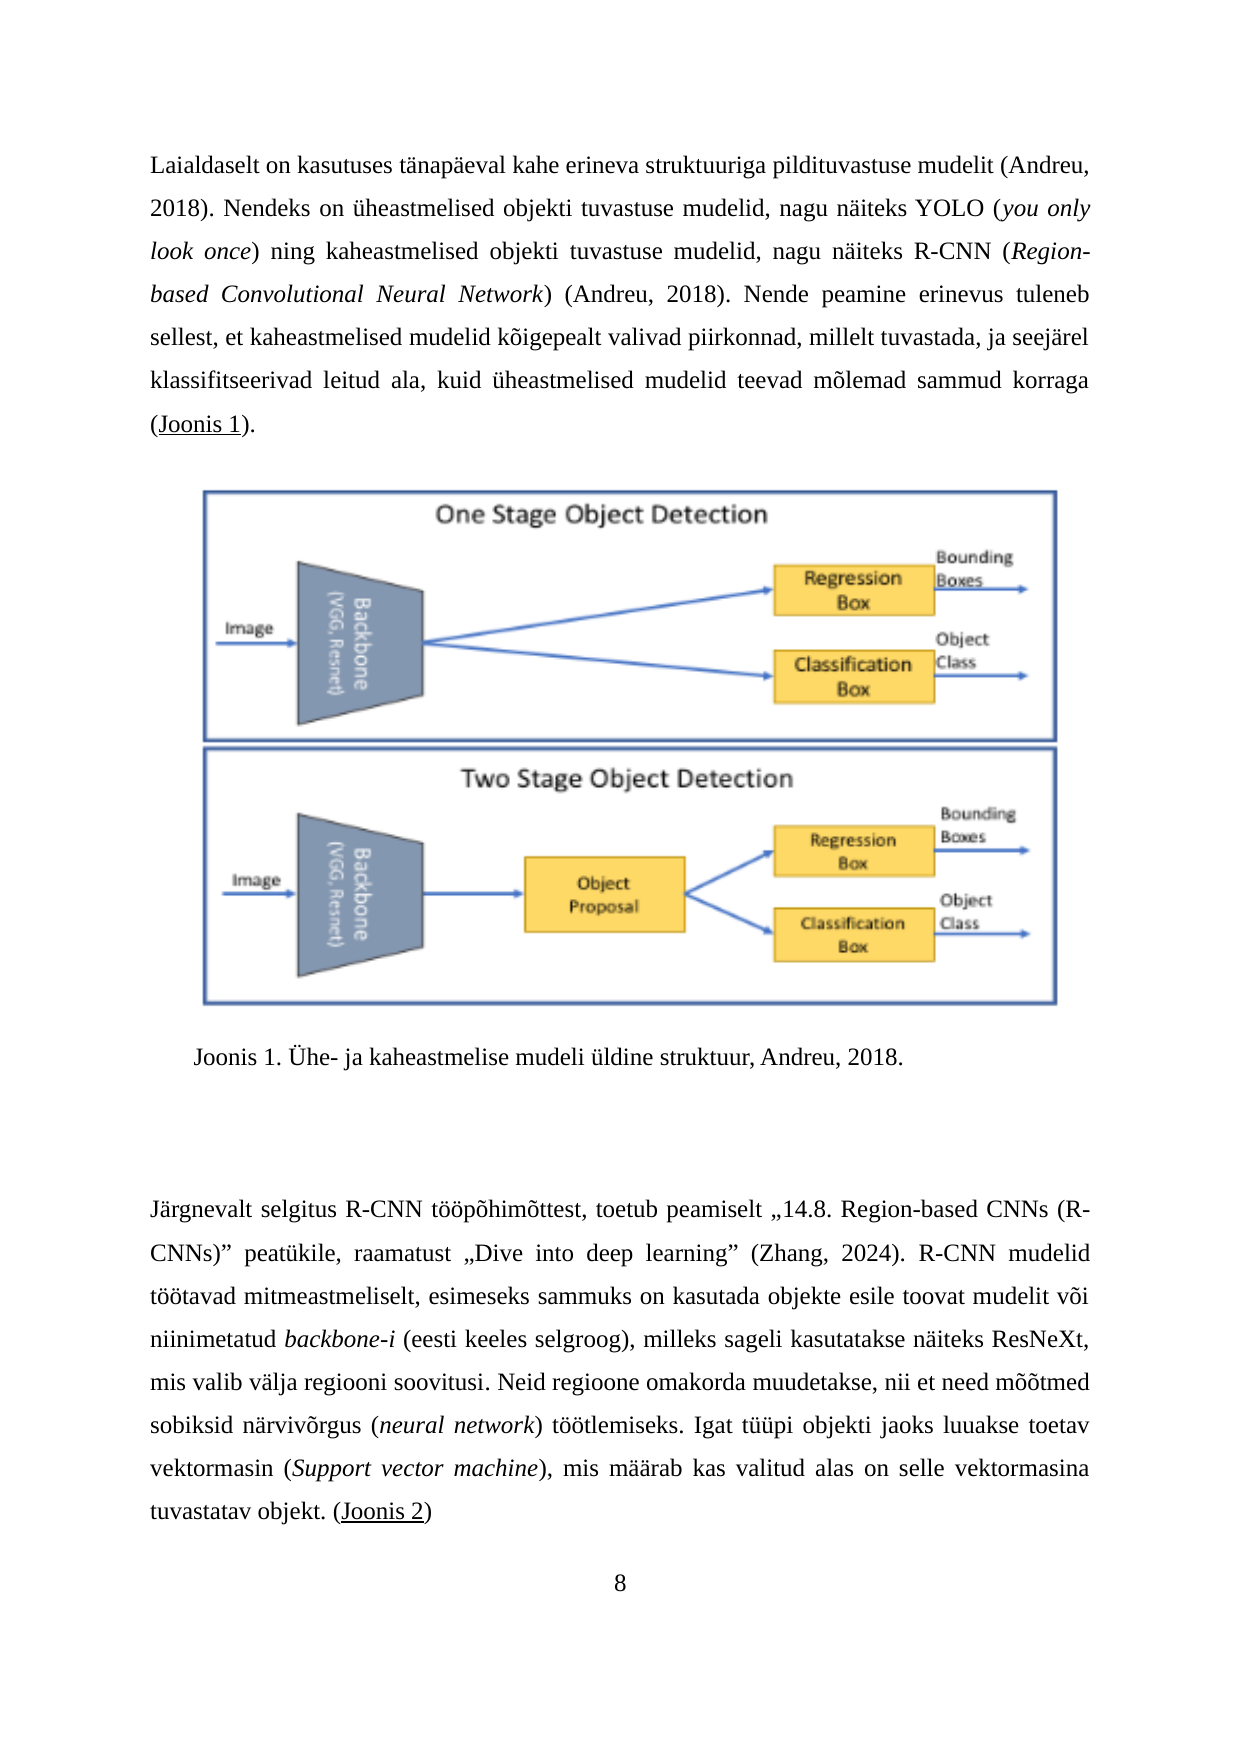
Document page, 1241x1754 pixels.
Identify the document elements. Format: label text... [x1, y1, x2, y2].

text Joonis 1. Ühe- ja kaheastmelise mudeli üldine struktuur, Andreu, 2018. [193, 1042, 1107, 1071]
picture [193, 479, 1062, 1018]
text Järgnevalt selgitus R-CNN tööpõhimõttest, toetub peamiselt „14.8. Region-based CNNs (R-CNNs)” peatükile, raamatust „Dive into deep learning” (Zhang, 2024). R-CNN mudelid töötavad mitmeastmeliselt, esimeseks sammuks on kasutada objekte esile toovat mudelit või niinimetatud backbone-i (eesti keeles selgroog), milleks sageli kasutatakse näiteks ResNeXt, mis valib välja regiooni soovitusi. Neid regioone omakorda muudetakse, nii et need mõõtmed sobiksid närvivõrgus (neural network) töötlemiseks. Igat tüüpi objekti jaoks luuakse toetav vektormasin (Support vector machine), mis määrab kas valitud alas on selle vektormasina tuvastatav objekt. (Joonis 2) [150, 1194, 1090, 1525]
text Laialdaselt on kasutuses tänapäeval kahe erineva struktuuriga pildituvastuse mudelit (Andreu, 2018). Nendeks on üheastmelised objekti tuvastuse mudelid, nagu näiteks YOLO (you only look once) ning kaheastmelised objekti tuvastuse mudelid, nagu näiteks R-CNN (Region-based Convolutional Neural Network) (Andreu, 2018). Nende peamine erinevus tuleneb sellest, et kaheastmelised mudelid kõigepealt valivad piirkonnad, millelt tuvastada, ja seejärel klassifitseerivad leitud ala, kuid üheastmelised mudelid teevad mõlemad sammud korraga (Joonis 1). [150, 150, 1090, 437]
